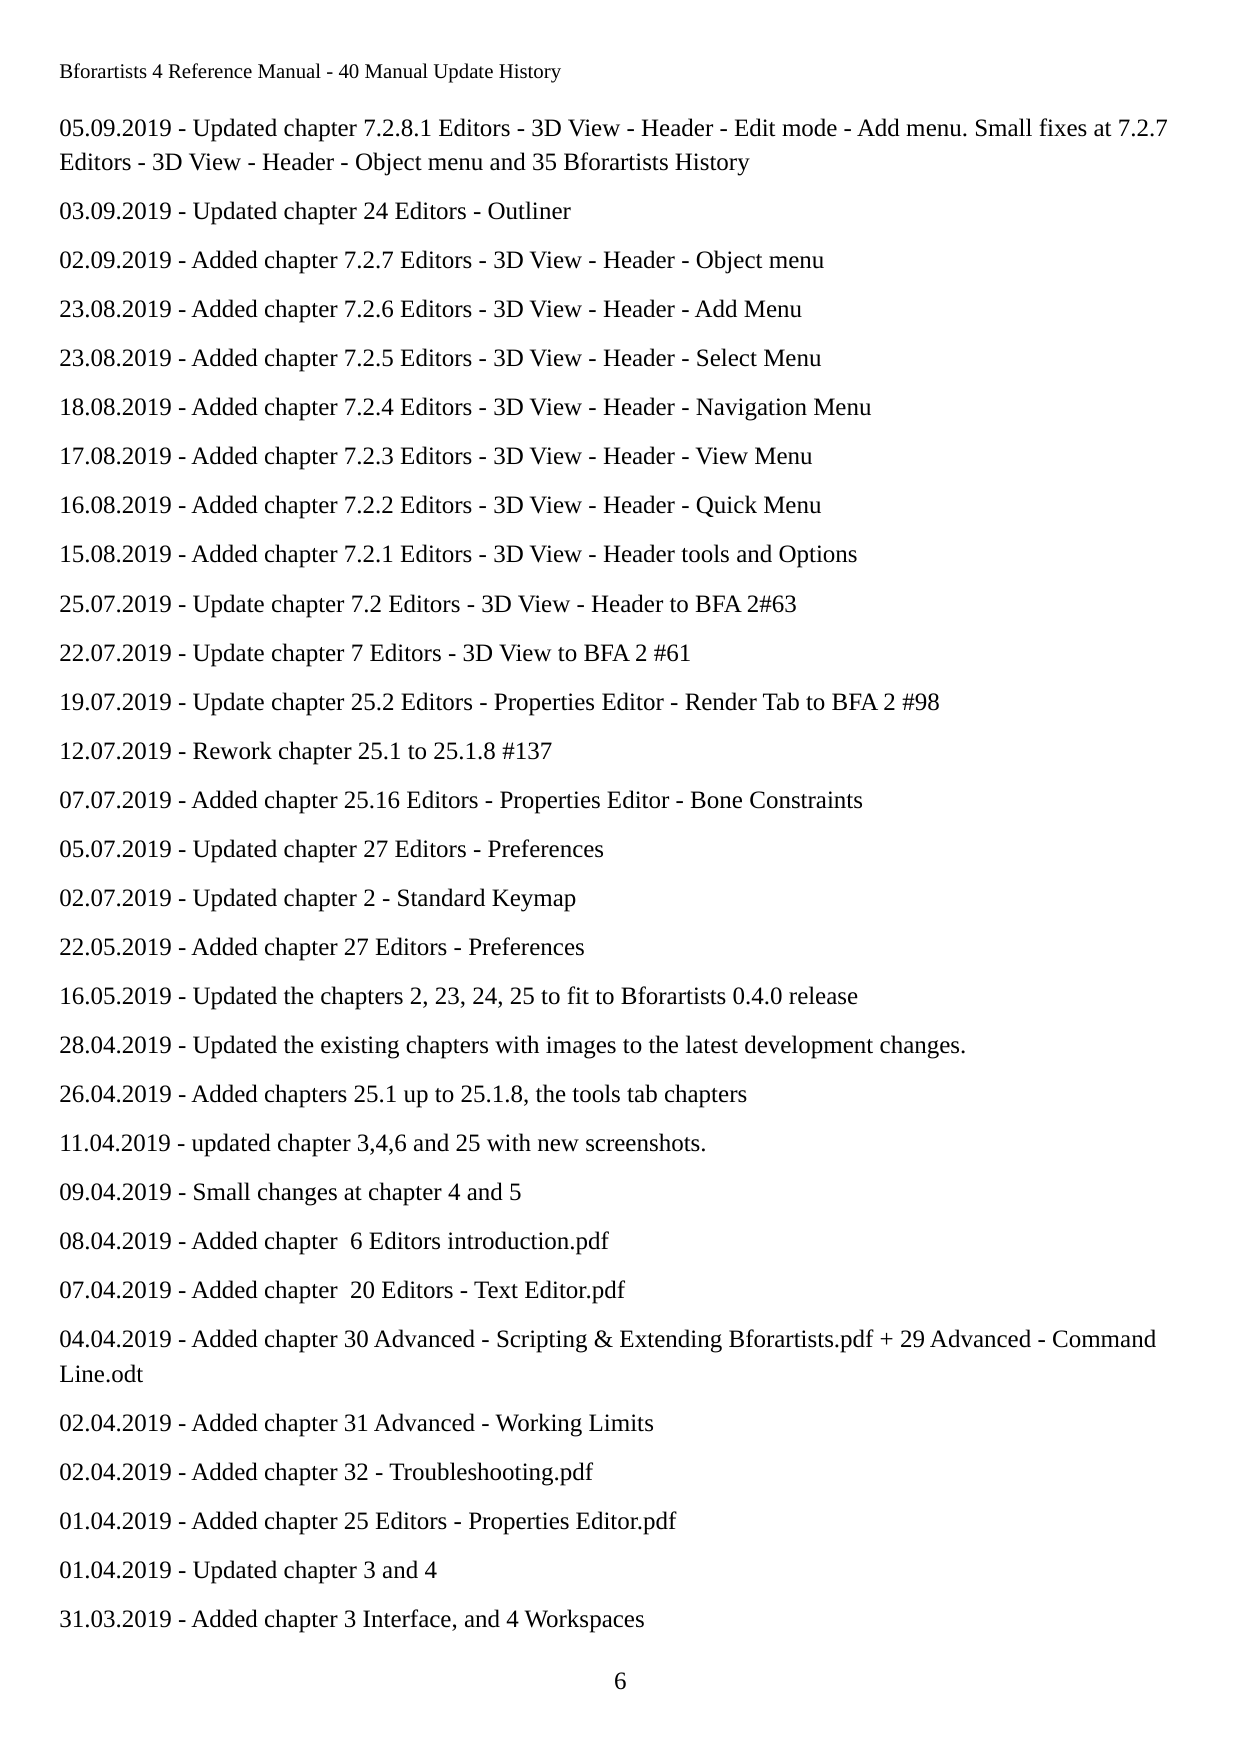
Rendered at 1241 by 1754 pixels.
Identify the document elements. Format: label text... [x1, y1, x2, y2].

text 05.07.2019 - Updated chapter 27 Editors - Preferences [59, 834, 1181, 863]
text 16.08.2019 - Added chapter 7.2.2 Editors - 3D View - Header - Quick Menu [59, 491, 1181, 519]
text 11.04.2019 - updated chapter 3,4,6 and 25 with new screenshots. [59, 1128, 1181, 1157]
text 22.07.2019 - Update chapter 7 Editors - 3D View to BFA 2 #61 [59, 638, 1181, 666]
text 19.07.2019 - Update chapter 25.2 Editors - Properties Editor - Render Tab to BFA 2 #98 [59, 687, 1181, 716]
text 09.04.2019 - Small changes at chapter 4 and 5 [59, 1177, 1181, 1206]
text 02.09.2019 - Added chapter 7.2.7 Editors - 3D View - Header - Object menu [59, 245, 1181, 274]
text 12.07.2019 - Rework chapter 25.1 to 25.1.8 #137 [59, 736, 1181, 764]
text 17.08.2019 - Added chapter 7.2.3 Editors - 3D View - Header - View Menu [59, 441, 1181, 470]
text 26.04.2019 - Added chapters 25.1 up to 25.1.8, the tools tab chapters [59, 1079, 1181, 1108]
text 07.04.2019 - Added chapter 20 Editors - Text Editor.pdf [59, 1276, 1181, 1304]
text 16.05.2019 - Updated the chapters 2, 23, 24, 25 to fit to Bforartists 0.4.0 release [59, 981, 1181, 1010]
text 15.08.2019 - Added chapter 7.2.1 Editors - 3D View - Header tools and Options [59, 539, 1181, 568]
text 04.04.2019 - Added chapter 30 Advanced - Scripting & Extending Bforartists.pdf + 29 Advanced - Command Line.odt [59, 1324, 1181, 1388]
text 03.09.2019 - Updated chapter 24 Editors - Outliner [59, 196, 1181, 225]
text 07.07.2019 - Added chapter 25.16 Editors - Properties Editor - Bone Constraints [59, 785, 1181, 814]
text 02.07.2019 - Updated chapter 2 - Standard Keymap [59, 883, 1181, 912]
text 22.05.2019 - Added chapter 27 Editors - Preferences [59, 932, 1181, 961]
text 31.03.2019 - Added chapter 3 Interface, and 4 Workspaces [59, 1604, 1181, 1633]
text 23.08.2019 - Added chapter 7.2.6 Editors - 3D View - Header - Add Menu [59, 294, 1181, 323]
text 25.07.2019 - Update chapter 7.2 Editors - 3D View - Header to BFA 2#63 [59, 589, 1181, 617]
text 08.04.2019 - Added chapter 6 Editors introduction.pdf [59, 1226, 1181, 1255]
text 23.08.2019 - Added chapter 7.2.5 Editors - 3D View - Header - Select Menu [59, 343, 1181, 372]
text 01.04.2019 - Added chapter 25 Editors - Properties Editor.pdf [59, 1506, 1181, 1535]
text 02.04.2019 - Added chapter 32 - Troubleshooting.pdf [59, 1457, 1181, 1486]
text 02.04.2019 - Added chapter 31 Advanced - Working Limits [59, 1408, 1181, 1437]
text 05.09.2019 - Updated chapter 7.2.8.1 Editors - 3D View - Header - Edit mode - Add menu. Small fixes at 7.2.7 Editors - 3D View - Header - Object menu and 35 Bforartists History [59, 113, 1181, 176]
text 18.08.2019 - Added chapter 7.2.4 Editors - 3D View - Header - Navigation Menu [59, 392, 1181, 421]
text 01.04.2019 - Updated chapter 3 and 4 [59, 1555, 1181, 1584]
text 28.04.2019 - Updated the existing chapters with images to the latest development changes. [59, 1030, 1181, 1059]
